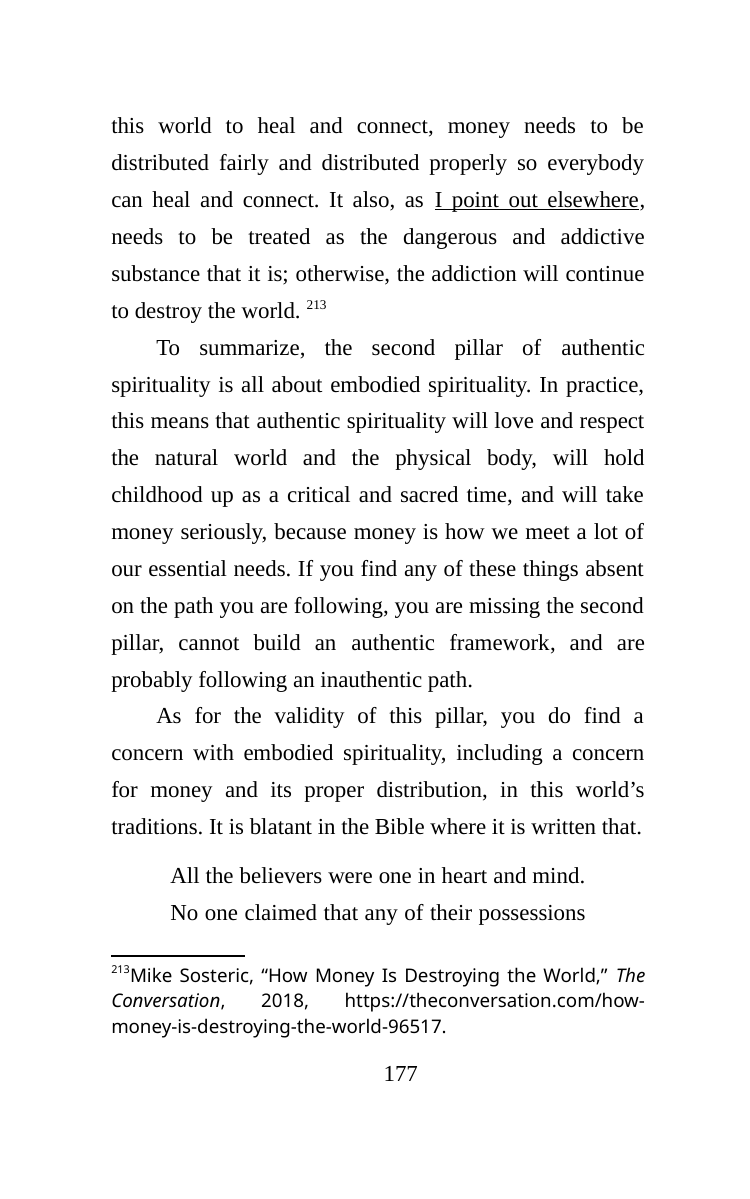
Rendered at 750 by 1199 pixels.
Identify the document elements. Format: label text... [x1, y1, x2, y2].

text As for the validity of this pillar, you do find a concern with embodied spirituality, including a concern for money and its proper distribution, in this world’s traditions. It is blatant in the Bible where it is written that. [111, 702, 645, 839]
text To summarize, the second pillar of authentic spirituality is all about embodied spirituality. In practice, this means that authentic spirituality will love and respect the natural world and the physical body, will hold childhood up as a critical and sacred time, and will take money seriously, because money is how we meet a lot of our essential needs. If you find any of these things absent on the path you are following, you are missing the second pillar, cannot build an authentic framework, and are probably following an inauthentic path. [111, 334, 645, 692]
text this world to heal and connect, money needs to be distributed fairly and distributed properly so everybody can heal and connect. It also, as I point out elsewhere, needs to be treated as the dangerous and addictive substance that it is; otherwise, the addiction will continue to destroy the world. [111, 112, 645, 323]
text All the believers were one in heart and mind. No one claimed that any of their possessions [170, 862, 586, 925]
text Mike Sosteric, “How Money Is Destroying the World,” The Conversation, 2018, https://theconversation.com/how-money-is-destroying-the-world-96517. [111, 962, 645, 1039]
